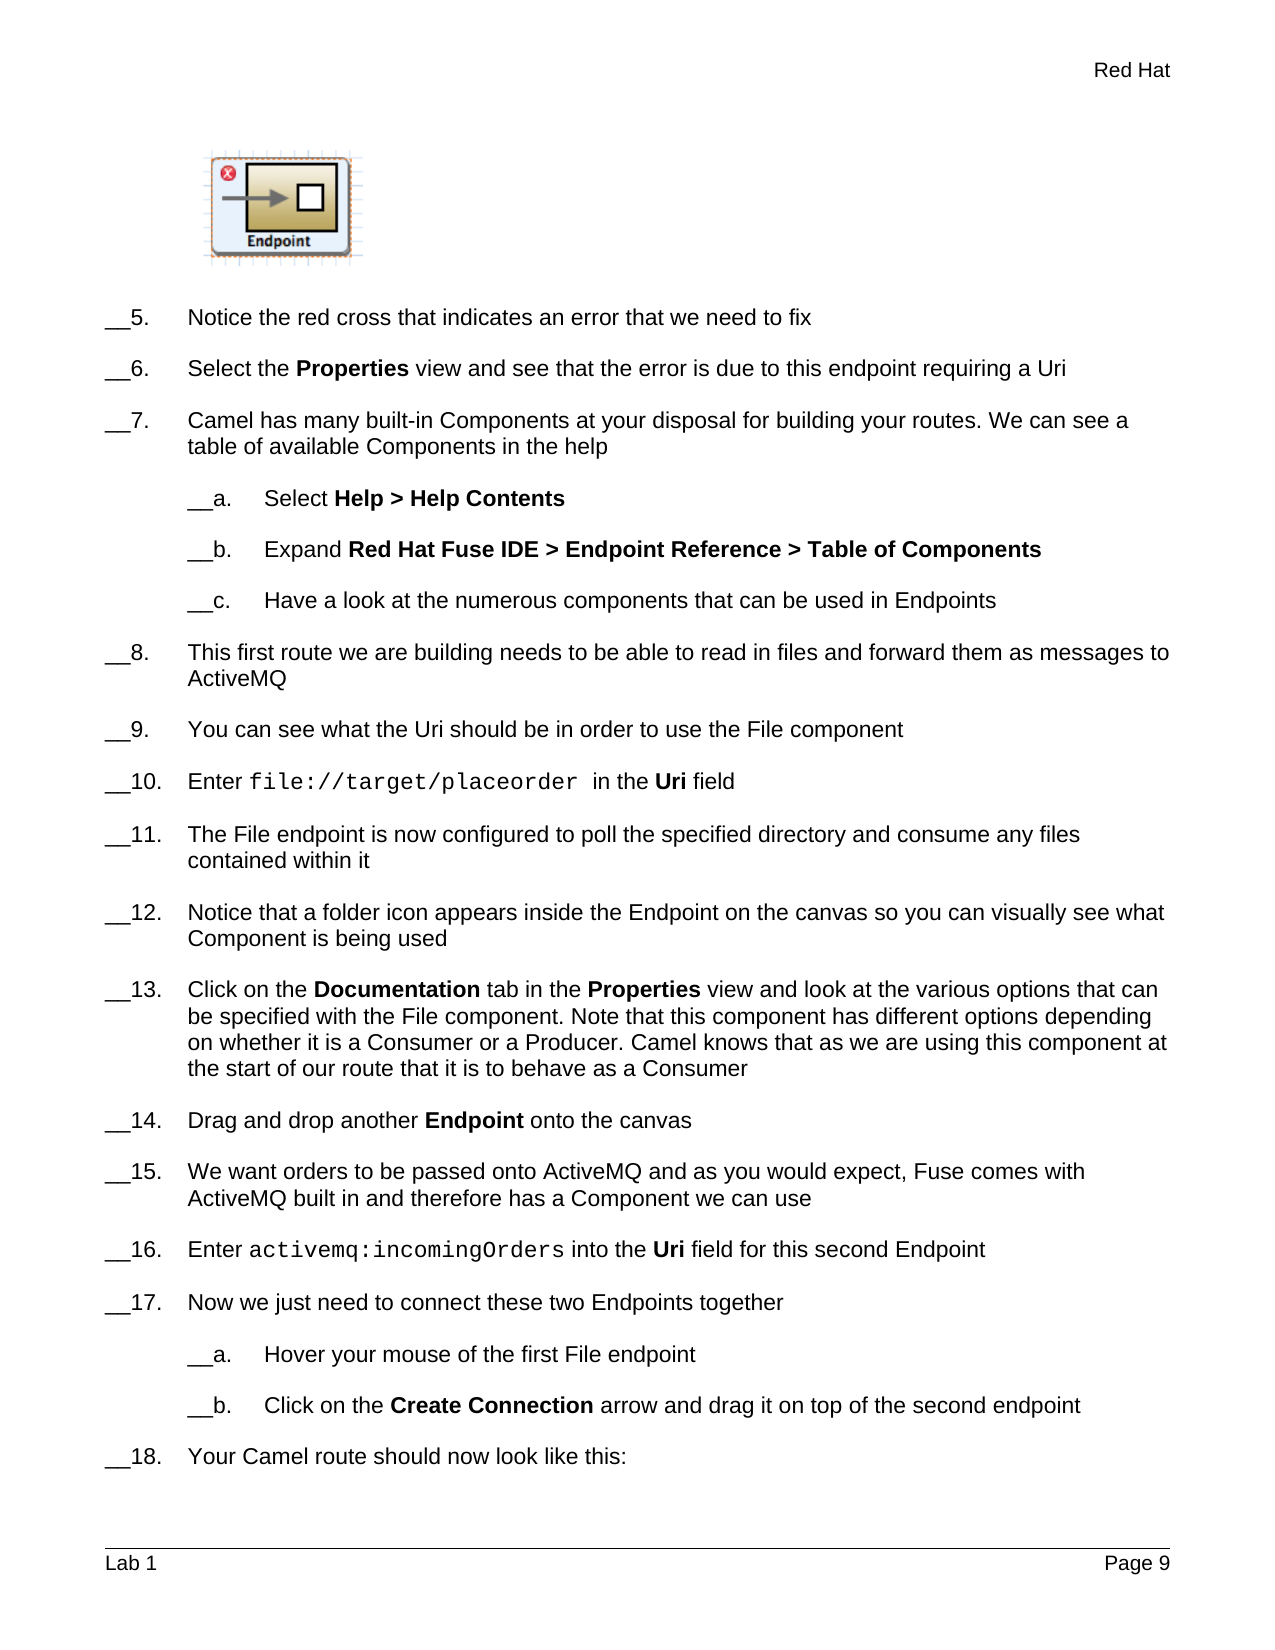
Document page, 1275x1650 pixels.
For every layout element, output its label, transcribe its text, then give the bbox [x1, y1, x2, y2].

list Select the Properties view and see that the error is due to this endpoint requiring a Uri [105, 355, 1170, 382]
list Notice that a folder icon appears inside the Endpoint on the canvas so you can visually see what Component is being used [105, 899, 1170, 951]
list This first route we are building needs to be able to read in files and forward them as messages to ActiveMQ [105, 638, 1170, 691]
list The File endpoint is now configured to poll the specified directory and consume any files contained within it [105, 821, 1170, 874]
list Enter activemq:incomingOrders into the Uri field for this second Endpoint [105, 1236, 1170, 1264]
list Now we just need to connect these two Endpoints together [105, 1289, 1170, 1316]
list Have a look at the numerous components that can be used in Endpoints [187, 587, 1170, 613]
list Notice the red cross that indicates an error that we need to fix [105, 304, 1170, 330]
list Click on the Documentation tab in the Properties view and look at the various options that can be specified with the File component. Note that this component has different options depending on whether it is a Consumer or a Producer. Camel knows that as we are using this component at the start of our route that it is to behave as a Consumer [105, 976, 1170, 1082]
list Drag and drop another Endpoint onto the canvas [105, 1107, 1170, 1133]
list Click on the Create Connection arrow and drag it on top of the second endpoint [187, 1392, 1170, 1418]
list Camel has many built-in Components at your disposal for building your routes. We can see a table of available Components in the help [105, 407, 1170, 459]
list Expand Red Hat Fuse IDE > Endpoint Reference > Table of Components [187, 536, 1170, 562]
list Select Help > Help Contents [187, 484, 1170, 511]
list Your Camel route should now look like this: [105, 1443, 1170, 1469]
list You can see what the Uri should be in order to use the File component [105, 716, 1170, 743]
list Hover your mouse of the first File endpoint [187, 1341, 1170, 1367]
picture [203, 150, 363, 266]
list We want orders to be passed onto ActiveMQ and as you would expect, Fuse comes with ActiveMQ built in and therefore has a Component we can use [105, 1158, 1170, 1211]
list Enter file://target/placeorder in the Uri field [105, 768, 1170, 796]
